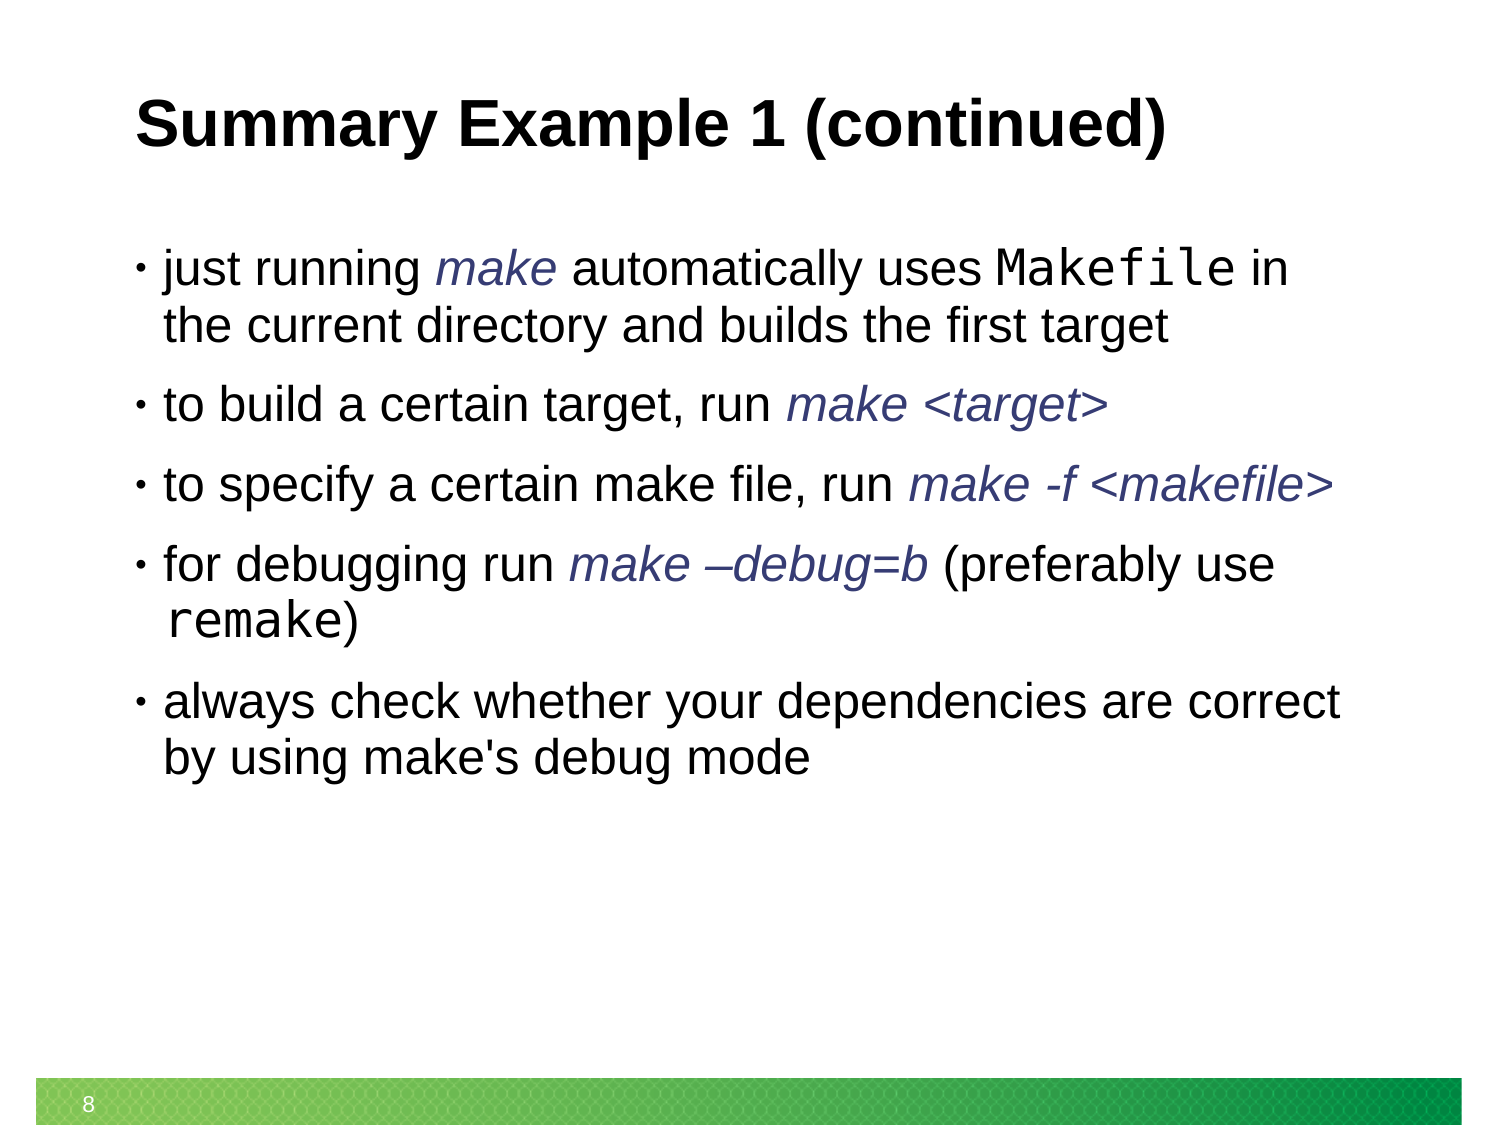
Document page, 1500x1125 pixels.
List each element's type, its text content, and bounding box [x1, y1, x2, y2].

title Summary Example 1 (continued) [135, 41, 1372, 204]
list just running make automatically uses Makefile in the current directory and builds the first target to build a certain target, run make <target> to specify a certain make file, run make -f <makefile> for debugging run make –debug=b (preferably use remake) always check whether your dependencies are correct by using make's debug mode [135, 238, 1372, 982]
picture [36, 1078, 1462, 1125]
